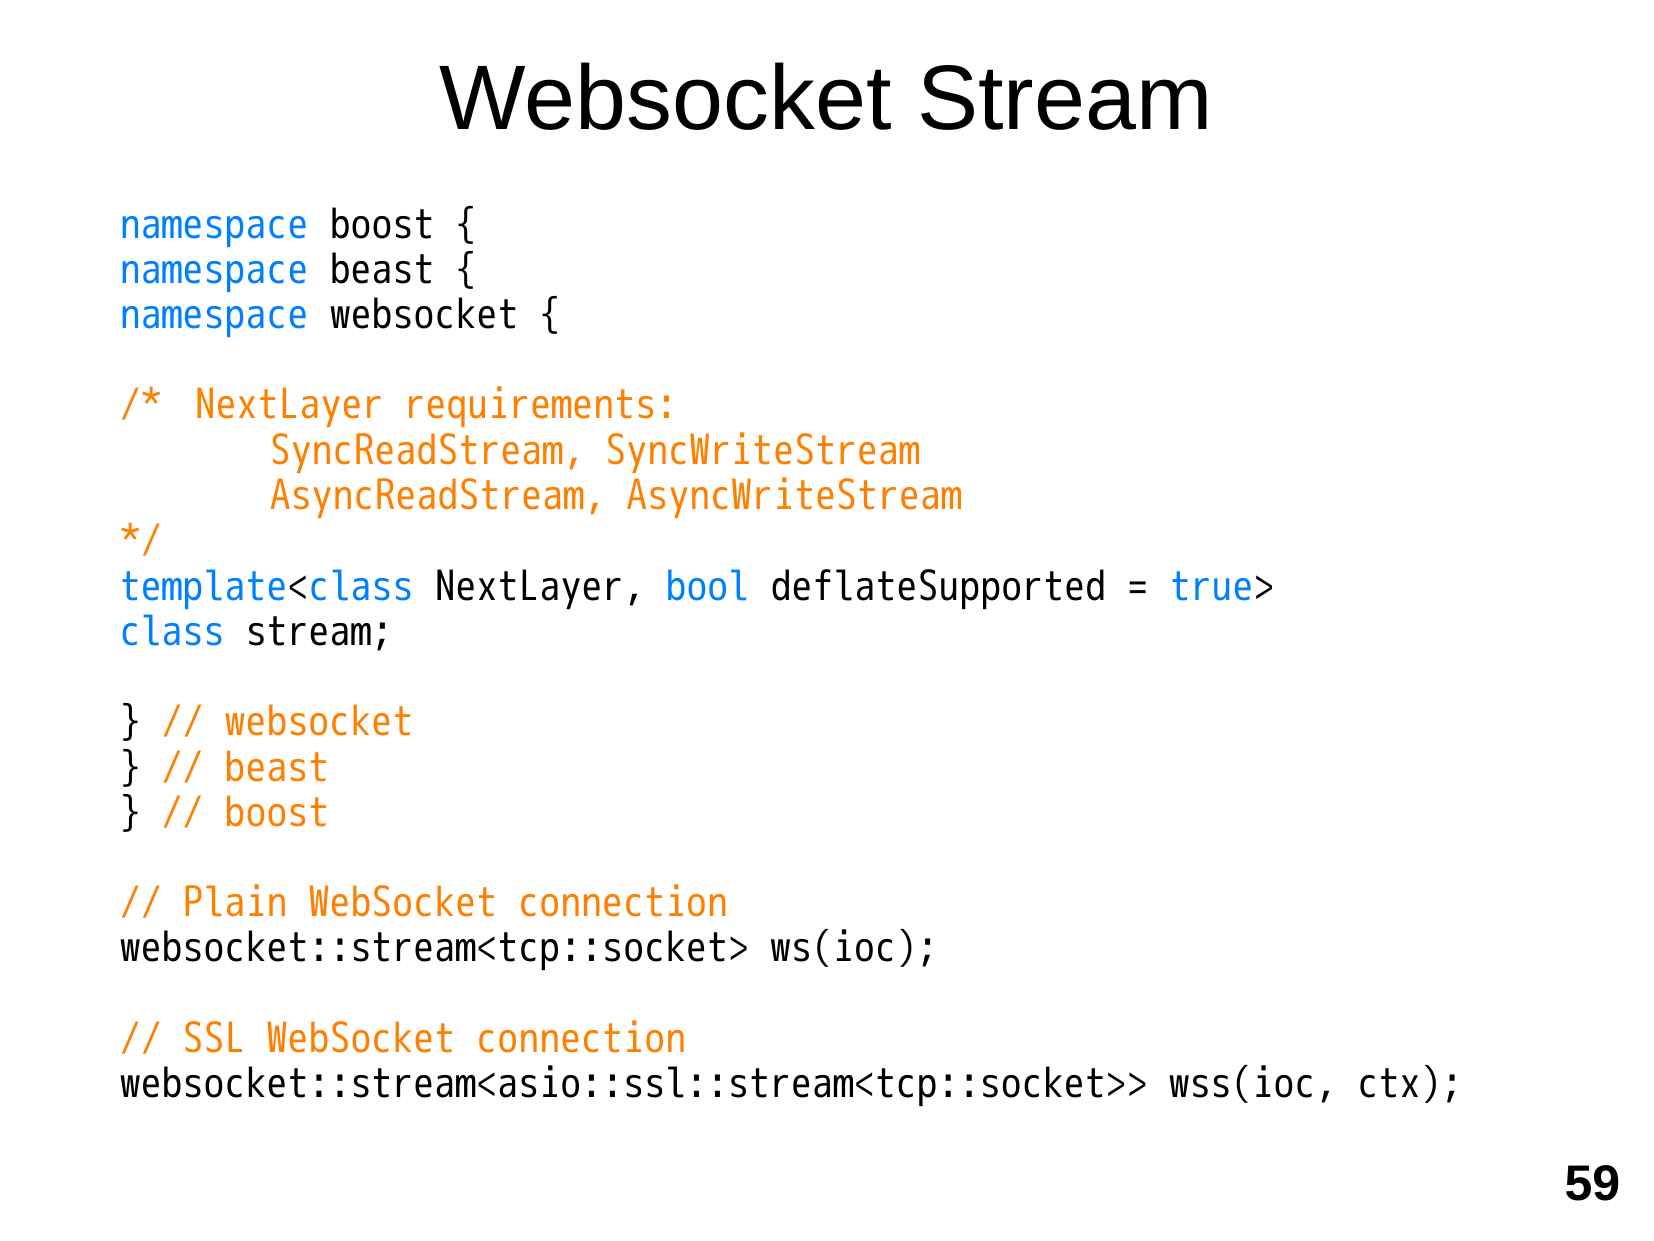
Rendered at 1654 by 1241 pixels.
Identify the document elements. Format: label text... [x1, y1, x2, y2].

text_box namespace boost { namespace beast { namespace websocket { /* NextLayer requirements: SyncReadStream, SyncWriteStream AsyncReadStream, AsyncWriteStream */ template<class NextLayer, bool deflateSupported = true> class stream; } // websocket } // beast } // boost // Plain WebSocket connection websocket::stream<tcp::socket> ws(ioc); // SSL WebSocket connection websocket::stream<asio::ssl::stream<tcp::socket>> wss(ioc, ctx); [104, 195, 1575, 1110]
title Websocket Stream [82, 15, 1571, 181]
